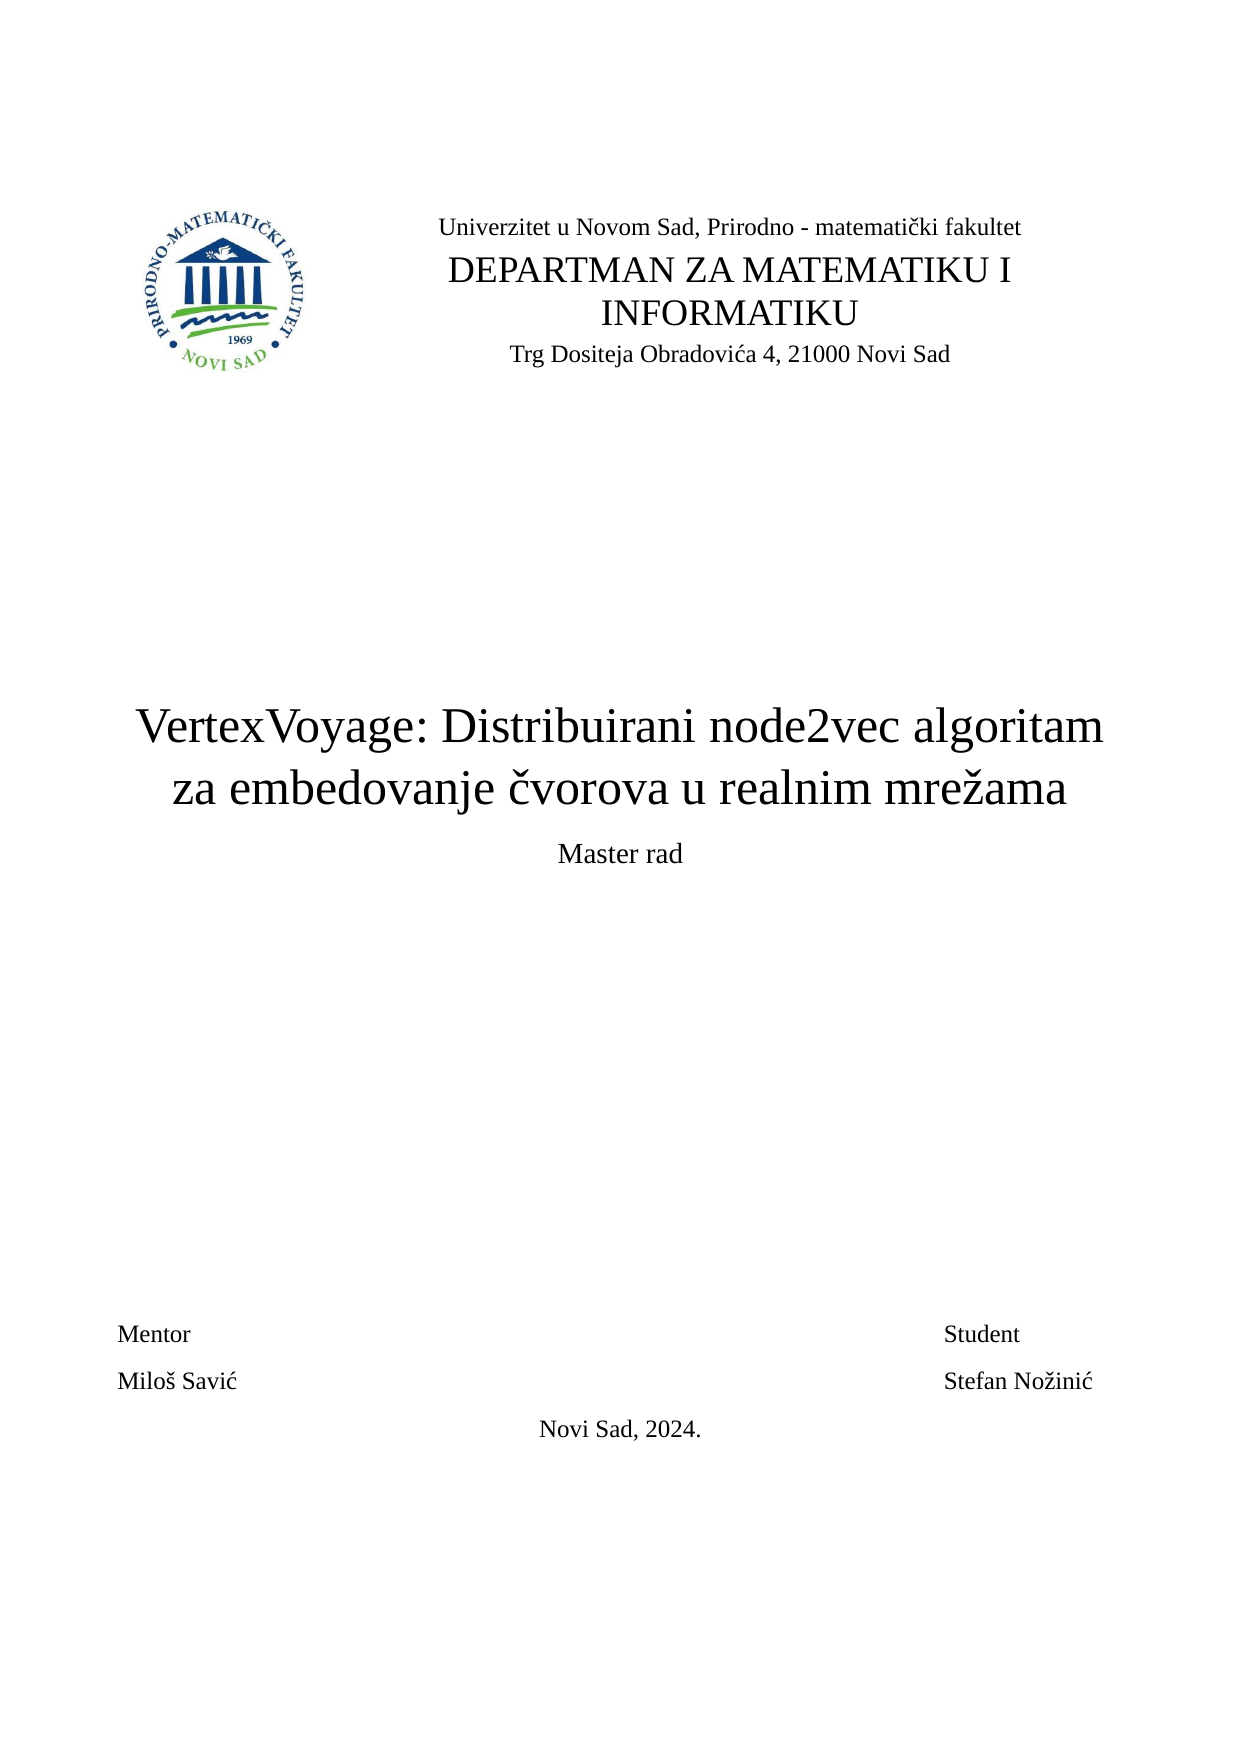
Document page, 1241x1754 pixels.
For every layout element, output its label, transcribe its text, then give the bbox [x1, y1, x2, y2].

text VertexVoyage: Distribuirani node2vec algoritam za embedovanje čvorova u realnim mrežama [117, 696, 1123, 815]
text Novi Sad, 2024. [117, 1414, 1123, 1443]
text Miloš Savić Stefan Nožinić [117, 1366, 1123, 1395]
table_header Univerzitet u Novom Sad, Prirodno - matematički fakultet DEPARTMAN ZA MATEMATIKU I INFORMATIKU Trg Dositeja Obradovića 4, 21000 Novi Sad [320, 171, 1139, 403]
text Master rad [117, 837, 1123, 870]
table_header [128, 171, 320, 403]
text Mentor Student [117, 1319, 1123, 1347]
